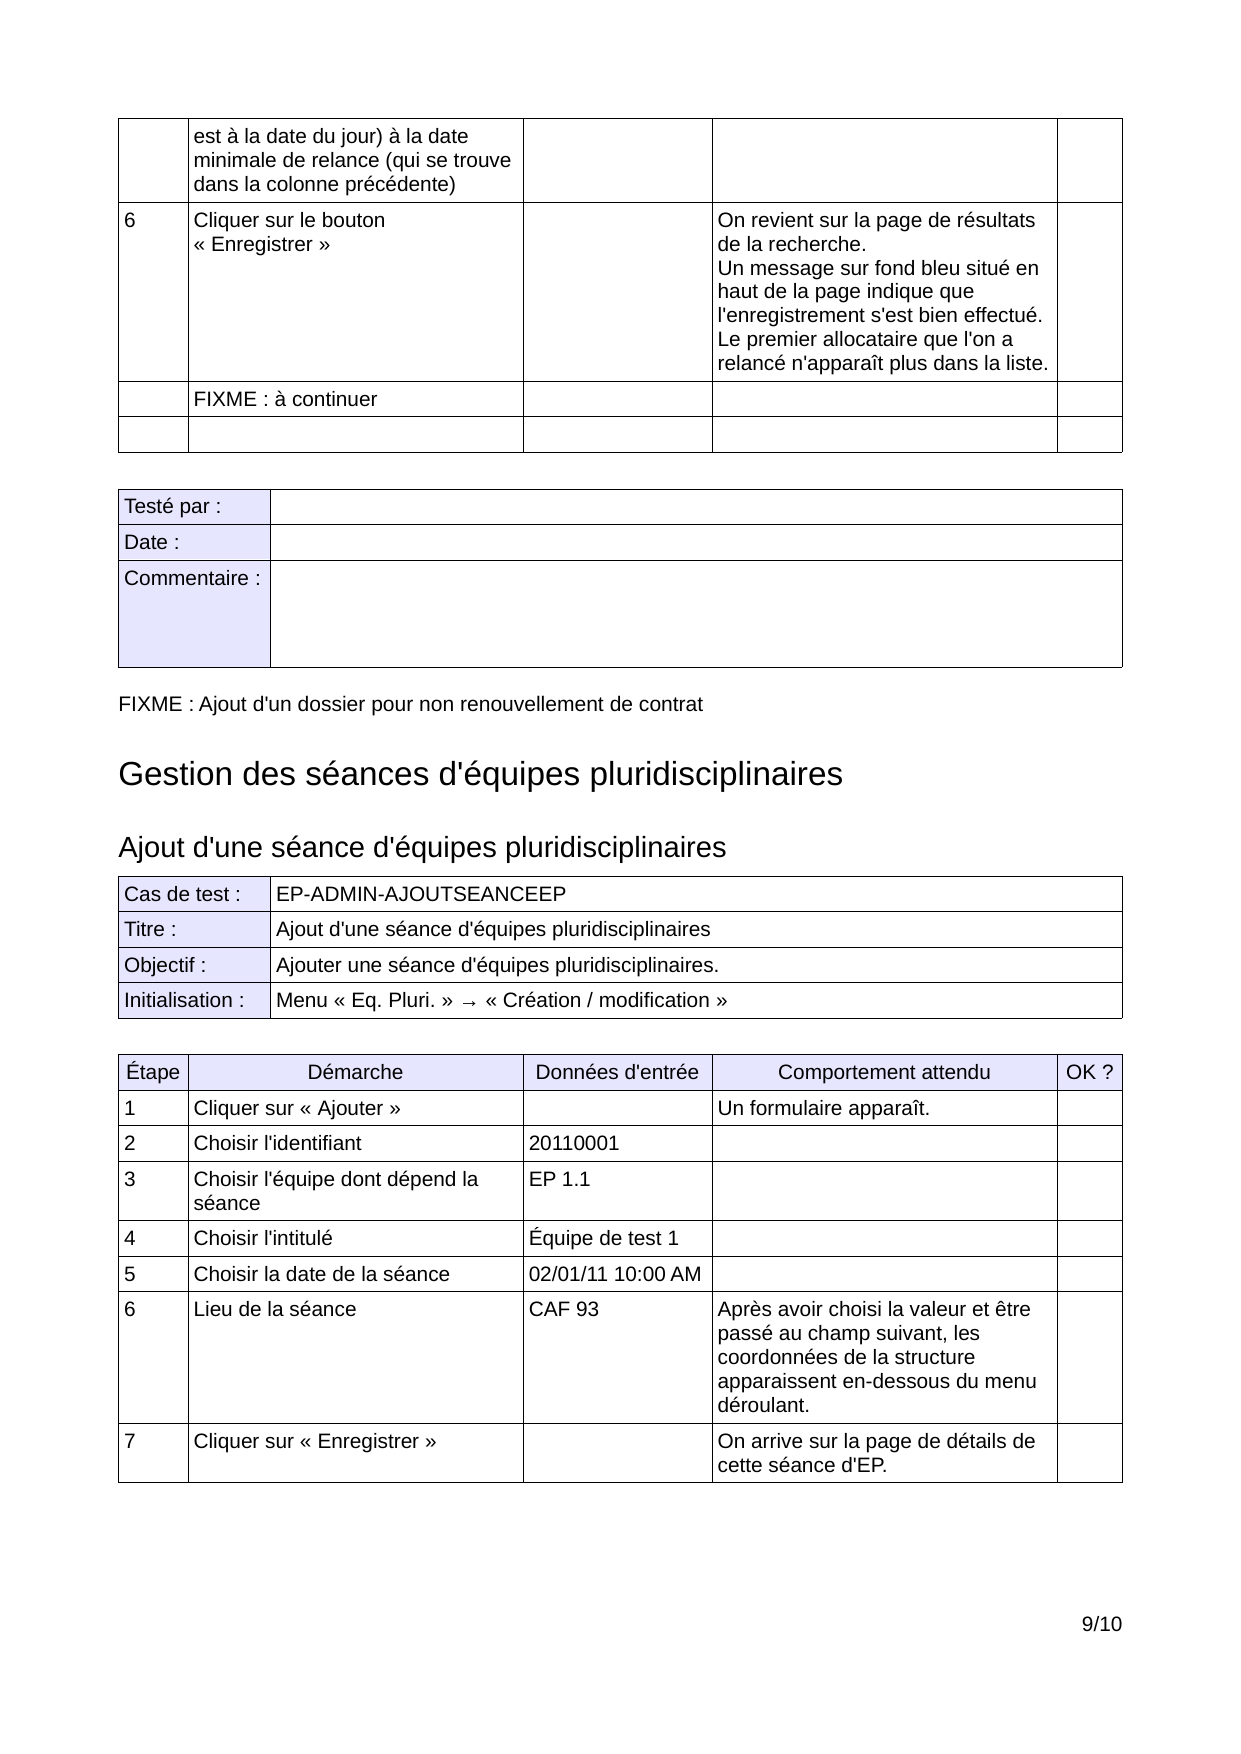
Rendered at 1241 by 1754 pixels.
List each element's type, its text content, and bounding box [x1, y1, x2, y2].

table_cell [1058, 1257, 1122, 1291]
table_cell Date : [119, 525, 270, 559]
table_cell Choisir la date de la séance [189, 1257, 523, 1291]
table_cell Choisir l'équipe dont dépend la séance [189, 1162, 523, 1220]
table_cell Lieu de la séance [189, 1292, 523, 1423]
table_cell [1058, 1162, 1122, 1220]
table_cell [1058, 203, 1122, 381]
table_cell On revient sur la page de résultats de la recherche. Un message sur fond bleu situé en haut de la page indique que l'enregistrement s'est bien effectué. Le premier allocataire que l'on a relancé n'apparaît plus dans la liste. [713, 203, 1057, 381]
table_cell Initialisation : [119, 983, 270, 1018]
table_header Testé par : [119, 490, 270, 524]
table_cell [1058, 1091, 1122, 1125]
table_cell [189, 417, 523, 452]
table_cell CAF 93 [524, 1292, 712, 1423]
table_cell FIXME : à continuer [189, 382, 523, 416]
table_cell Cliquer sur le bouton « Enregistrer » [189, 203, 523, 381]
table_header [271, 490, 1122, 524]
table_cell 1 [119, 1091, 188, 1125]
table_cell [713, 1162, 1057, 1220]
table_cell [713, 1257, 1057, 1291]
subtitle FIXME : Ajout d'un dossier pour non renouvellement de contrat [118, 692, 1122, 716]
table_cell [713, 119, 1057, 202]
table_cell [713, 1221, 1057, 1256]
table_cell 2 [119, 1126, 188, 1161]
table_cell Titre : [119, 912, 270, 947]
table_cell Après avoir choisi la valeur et être passé au champ suivant, les coordonnées de la structure apparaissent en-dessous du menu déroulant. [713, 1292, 1057, 1423]
table_cell Choisir l'identifiant [189, 1126, 523, 1161]
table_cell 4 [119, 1221, 188, 1256]
table_cell Commentaire : [119, 561, 270, 667]
subtitle Ajout d'une séance d'équipes pluridisciplinaires [118, 830, 1122, 863]
table_cell [271, 525, 1122, 559]
table_cell 6 [119, 1292, 188, 1423]
table_cell [119, 119, 188, 202]
table_cell Choisir l'intitulé [189, 1221, 523, 1256]
table_cell [1058, 417, 1122, 452]
table_cell [1058, 1126, 1122, 1161]
table_cell 7 [119, 1424, 188, 1482]
table_cell On arrive sur la page de détails de cette séance d'EP. [713, 1424, 1057, 1482]
table_header Cas de test : [119, 877, 270, 911]
table_cell [1058, 382, 1122, 416]
table_cell 5 [119, 1257, 188, 1291]
subtitle Gestion des séances d'équipes pluridisciplinaires [118, 754, 1122, 792]
table_cell 01/02/11 10:00 [524, 1257, 712, 1291]
table_cell Menu « Eq. Pluri. » → « Création / modification » [271, 983, 1122, 1018]
table_cell [524, 203, 712, 381]
table_cell [1058, 1221, 1122, 1256]
table_header EP-ADMIN-AJOUTSEANCEEP [271, 877, 1122, 911]
table_cell est à la date du jour) à la date minimale de relance (qui se trouve dans la colonne précédente) [189, 119, 523, 202]
table_cell 3 [119, 1162, 188, 1220]
table_cell Un formulaire apparaît. [713, 1091, 1057, 1125]
table_cell [271, 561, 1122, 667]
table_cell [1058, 1292, 1122, 1423]
table_cell Cliquer sur « Enregistrer » [189, 1424, 523, 1482]
table_cell 6 [119, 203, 188, 381]
table_header Étape [119, 1055, 188, 1090]
table_cell [524, 417, 712, 452]
table_cell [524, 1424, 712, 1482]
table_header Données d'entrée [524, 1055, 712, 1090]
table_cell 20110001 [524, 1126, 712, 1161]
table_cell [524, 382, 712, 416]
table_cell [119, 382, 188, 416]
table_cell [1058, 1424, 1122, 1482]
table_cell [713, 1126, 1057, 1161]
table_cell [524, 1091, 712, 1125]
table_cell Équipe de test 1 [524, 1221, 712, 1256]
table_cell Objectif : [119, 948, 270, 982]
table_cell [713, 382, 1057, 416]
table_header Démarche [189, 1055, 523, 1090]
table_header Comportement attendu [713, 1055, 1057, 1090]
table_cell Cliquer sur « Ajouter » [189, 1091, 523, 1125]
table_cell Ajout d'une séance d'équipes pluridisciplinaires [271, 912, 1122, 947]
table_cell [524, 119, 712, 202]
table_cell Ajouter une séance d'équipes pluridisciplinaires. [271, 948, 1122, 982]
table_cell [1058, 119, 1122, 202]
table_cell [119, 417, 188, 452]
table_cell [713, 417, 1057, 452]
table_header OK ? [1058, 1055, 1122, 1090]
table_cell EP 1.1 [524, 1162, 712, 1220]
